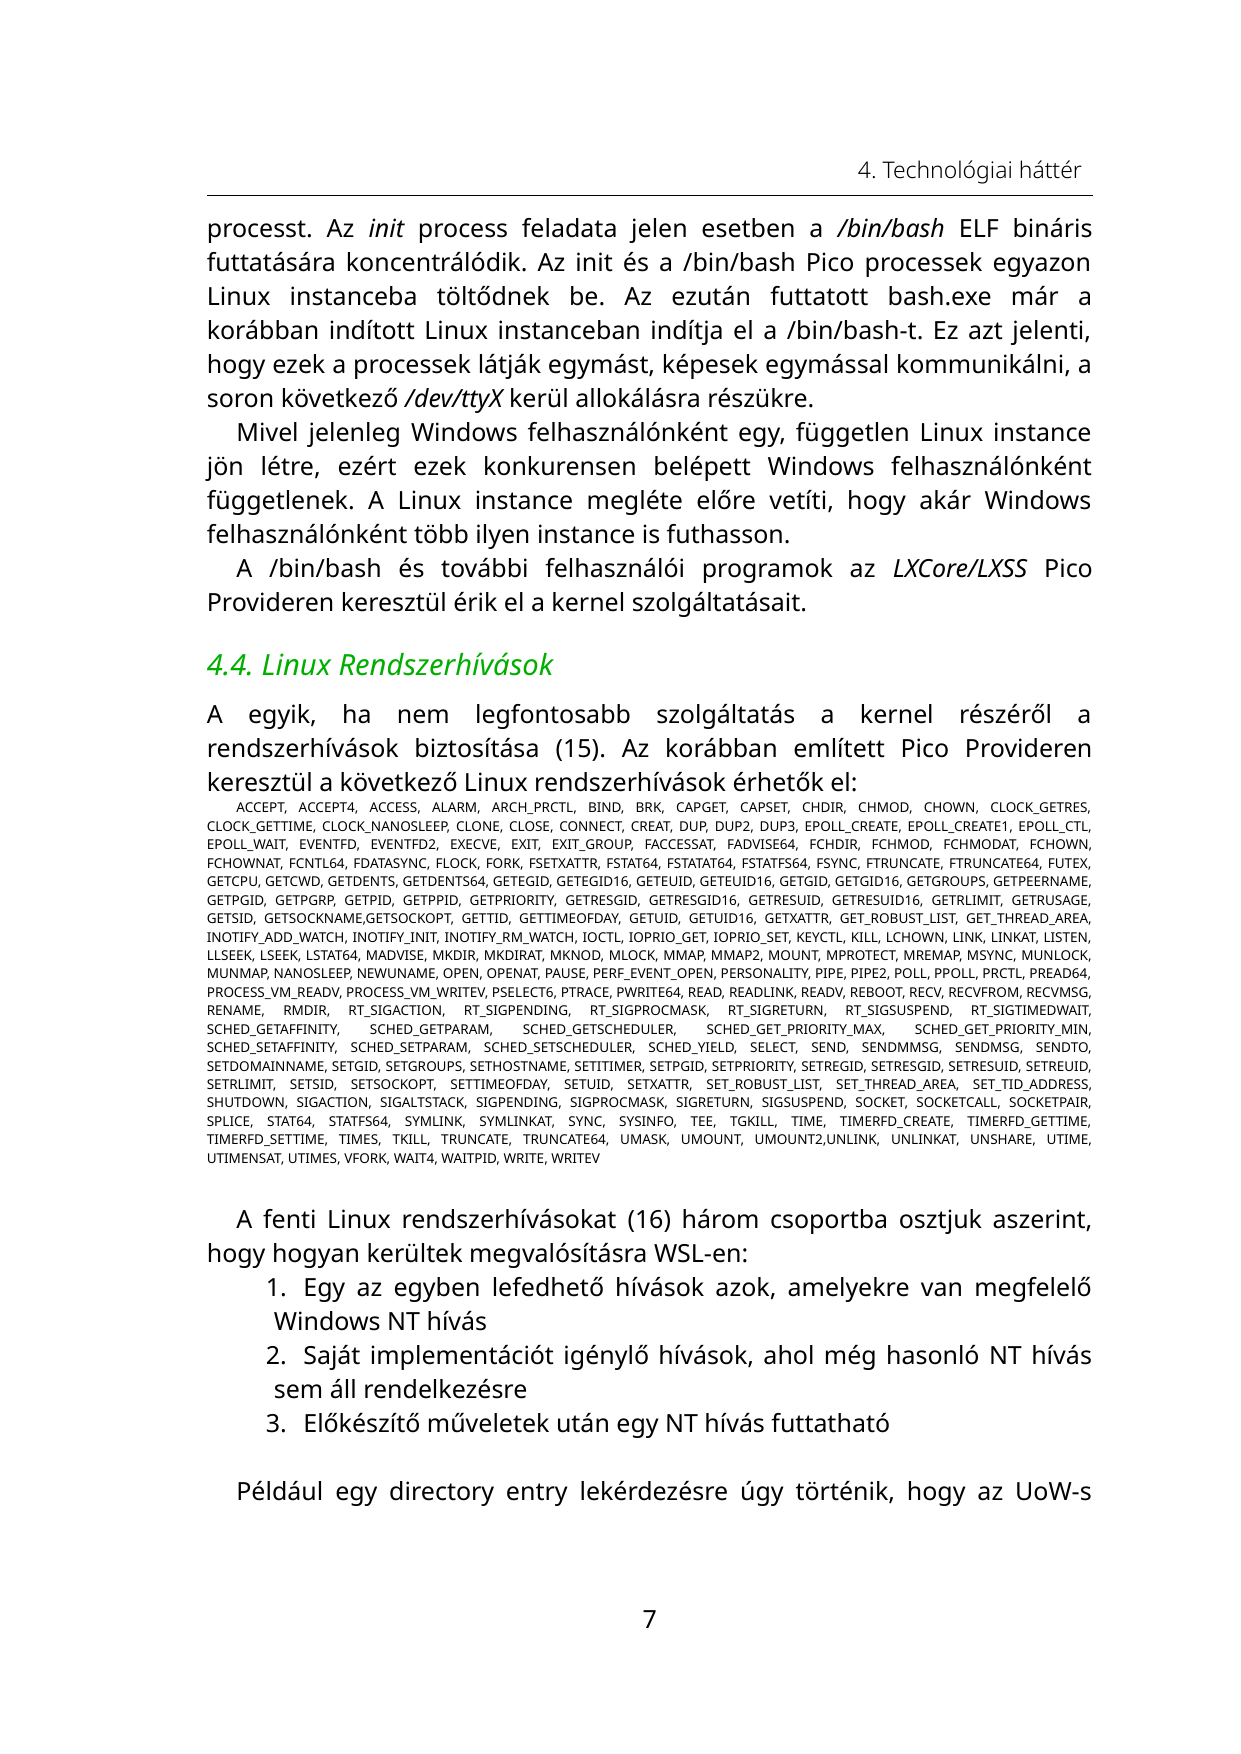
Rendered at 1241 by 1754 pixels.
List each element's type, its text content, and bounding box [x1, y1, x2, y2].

list ACCEPT, ACCEPT4, ACCESS, ALARM, ARCH_PRCTL, BIND, BRK, CAPGET, CAPSET, CHDIR, CHMOD, CHOWN, CLOCK_GETRES, CLOCK_GETTIME, CLOCK_NANOSLEEP, CLONE, CLOSE, CONNECT, CREAT, DUP, DUP2, DUP3, EPOLL_CREATE, EPOLL_CREATE1, EPOLL_CTL, EPOLL_WAIT, EVENTFD, EVENTFD2, EXECVE, EXIT, EXIT_GROUP, FACCESSAT, FADVISE64, FCHDIR, FCHMOD, FCHMODAT, FCHOWN, FCHOWNAT, FCNTL64, FDATASYNC, FLOCK, FORK, FSETXATTR, FSTAT64, FSTATAT64, FSTATFS64, FSYNC, FTRUNCATE, FTRUNCATE64, FUTEX, GETCPU, GETCWD, GETDENTS, GETDENTS64, GETEGID, GETEGID16, GETEUID, GETEUID16, GETGID, GETGID16, GETGROUPS, GETPEERNAME, GETPGID, GETPGRP, GETPID, GETPPID, GETPRIORITY, GETRESGID, GETRESGID16, GETRESUID, GETRESUID16, GETRLIMIT, GETRUSAGE, GETSID, GETSOCKNAME,GETSOCKOPT, GETTID, GETTIMEOFDAY, GETUID, GETUID16, GETXATTR, GET_ROBUST_LIST, GET_THREAD_AREA, INOTIFY_ADD_WATCH, INOTIFY_INIT, INOTIFY_RM_WATCH, IOCTL, IOPRIO_GET, IOPRIO_SET, KEYCTL, KILL, LCHOWN, LINK, LINKAT, LISTEN, LLSEEK, LSEEK, LSTAT64, MADVISE, MKDIR, MKDIRAT, MKNOD, MLOCK, MMAP, MMAP2, MOUNT, MPROTECT, MREMAP, MSYNC, MUNLOCK, MUNMAP, NANOSLEEP, NEWUNAME, OPEN, OPENAT, PAUSE, PERF_EVENT_OPEN, PERSONALITY, PIPE, PIPE2, POLL, PPOLL, PRCTL, PREAD64, PROCESS_VM_READV, PROCESS_VM_WRITEV, PSELECT6, PTRACE, PWRITE64, READ, READLINK, READV, REBOOT, RECV, RECVFROM, RECVMSG, RENAME, RMDIR, RT_SIGACTION, RT_SIGPENDING, RT_SIGPROCMASK, RT_SIGRETURN, RT_SIGSUSPEND, RT_SIGTIMEDWAIT, SCHED_GETAFFINITY, SCHED_GETPARAM, SCHED_GETSCHEDULER, SCHED_GET_PRIORITY_MAX, SCHED_GET_PRIORITY_MIN, SCHED_SETAFFINITY, SCHED_SETPARAM, SCHED_SETSCHEDULER, SCHED_YIELD, SELECT, SEND, SENDMMSG, SENDMSG, SENDTO, SETDOMAINNAME, SETGID, SETGROUPS, SETHOSTNAME, SETITIMER, SETPGID, SETPRIORITY, SETREGID, SETRESGID, SETRESUID, SETREUID, SETRLIMIT, SETSID, SETSOCKOPT, SETTIMEOFDAY, SETUID, SETXATTR, SET_ROBUST_LIST, SET_THREAD_AREA, SET_TID_ADDRESS, SHUTDOWN, SIGACTION, SIGALTSTACK, SIGPENDING, SIGPROCMASK, SIGRETURN, SIGSUSPEND, SOCKET, SOCKETCALL, SOCKETPAIR, SPLICE, STAT64, STATFS64, SYMLINK, SYMLINKAT, SYNC, SYSINFO, TEE, TGKILL, TIME, TIMERFD_CREATE, TIMERFD_GETTIME, TIMERFD_SETTIME, TIMES, TKILL, TRUNCATE, TRUNCATE64, UMASK, UMOUNT, UMOUNT2,UNLINK, UNLINKAT, UNSHARE, UTIME, UTIMENSAT, UTIMES, VFORK, WAIT4, WAITPID, WRITE, WRITEV [207, 798, 1093, 1167]
list Saját implementációt igénylő hívások, ahol még hasonló NT hívás sem áll rendelkezésre [236, 1337, 1093, 1406]
subtitle Linux Rendszerhívások [207, 644, 1093, 684]
text A egyik, ha nem legfontosabb szolgáltatás a kernel részéről a rendszerhívások biztosítása (15). Az korábban említett Pico Provideren keresztül a következő Linux rendszerhívások érhetők el: [207, 696, 1093, 798]
text Mivel jelenleg Windows felhasználónként egy, független Linux instance jön létre, ezért ezek konkurensen belépett Windows felhasználónként függetlenek. A Linux instance megléte előre vetíti, hogy akár Windows felhasználónként több ilyen instance is futhasson. [207, 415, 1093, 551]
list Előkészítő műveletek után egy NT hívás futtatható [236, 1406, 1093, 1440]
text A fenti Linux rendszerhívásokat (16) három csoportba osztjuk aszerint, hogy hogyan kerültek megvalósításra WSL-en: [207, 1201, 1093, 1269]
list Egy az egyben lefedhető hívások azok, amelyekre van megfelelő Windows NT hívás [236, 1269, 1093, 1337]
text A /bin/bash és további felhasználói programok az LXCore/LXSS Pico Provideren keresztül érik el a kernel szolgáltatásait. [207, 551, 1093, 619]
text Például egy directory entry lekérdezésre úgy történik, hogy az UoW-s [207, 1474, 1093, 1508]
text processt. Az init process feladata jelen esetben a /bin/bash ELF bináris futtatására koncentrálódik. Az init és a /bin/bash Pico processek egyazon Linux instanceba töltődnek be. Az ezután futtatott bash.exe már a korábban indított Linux instanceban indítja el a /bin/bash-t. Ez azt jelenti, hogy ezek a processek látják egymást, képesek egymással kommunikálni, a soron következő /dev/ttyX kerül allokálásra részükre. [207, 210, 1093, 415]
